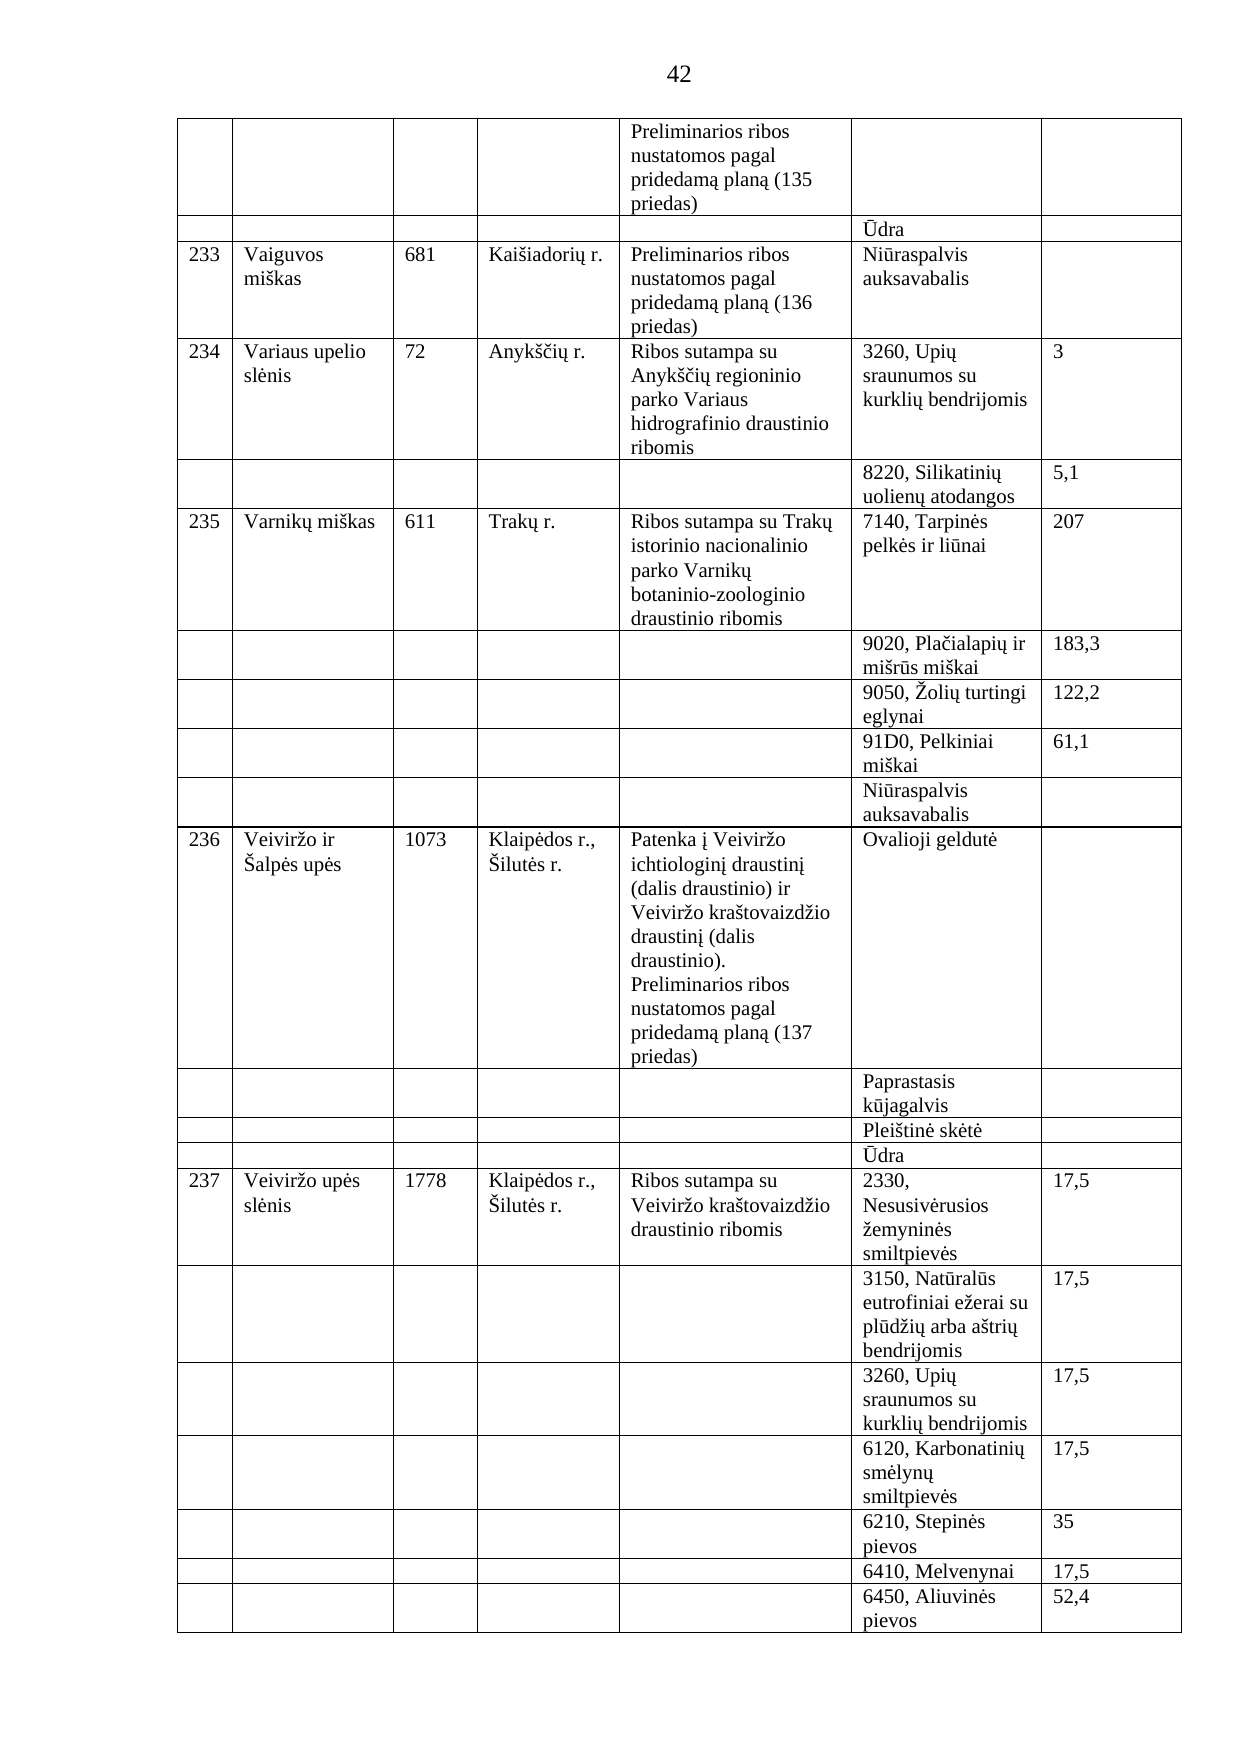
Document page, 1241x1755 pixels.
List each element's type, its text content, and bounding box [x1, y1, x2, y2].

table_cell 207 [1042, 509, 1181, 630]
table_cell [394, 1266, 477, 1362]
table_cell 35 [1042, 1510, 1181, 1558]
table_cell [178, 1363, 232, 1435]
table_cell [478, 216, 619, 241]
table_cell [178, 119, 232, 215]
table_cell Niūraspalvis auksavabalis [852, 242, 1041, 338]
table_cell [620, 1559, 851, 1583]
table_cell [233, 119, 393, 215]
table_cell [233, 729, 393, 777]
table_cell [478, 1118, 619, 1142]
table_cell [1042, 1118, 1181, 1142]
table_cell [233, 1069, 393, 1117]
table_cell Kaišiadorių r. [478, 242, 619, 338]
table_cell Ribos sutampa su Anykščių regioninio parko Variaus hidrografinio draustinio ribomis [620, 339, 851, 459]
table_cell 122,2 [1042, 680, 1181, 728]
table_cell 6410, Melvenynai [852, 1559, 1041, 1583]
table_cell [852, 119, 1041, 215]
table_cell [620, 1069, 851, 1117]
table_cell [620, 1363, 851, 1435]
table_cell [478, 1069, 619, 1117]
table_cell [178, 1559, 232, 1583]
table_cell [1042, 828, 1181, 1068]
table_cell 72 [394, 339, 477, 459]
table_cell [178, 1510, 232, 1558]
table_cell [620, 460, 851, 508]
table_cell [394, 1510, 477, 1558]
table_cell Ribos sutampa su Veiviržo kraštovaizdžio draustinio ribomis [620, 1169, 851, 1265]
table_cell Varnikų miškas [233, 509, 393, 630]
table_cell 3260, Upių sraunumos su kurklių bendrijomis [852, 1363, 1041, 1435]
table_cell [394, 1143, 477, 1167]
table_cell 233 [178, 242, 232, 338]
table_cell 611 [394, 509, 477, 630]
table_cell 1778 [394, 1169, 477, 1265]
table_cell 7140, Tarpinės pelkės ir liūnai [852, 509, 1041, 630]
table_cell [620, 778, 851, 826]
table_cell 1073 [394, 828, 477, 1068]
table_cell [1042, 119, 1181, 215]
table_cell [620, 1510, 851, 1558]
table_cell [478, 119, 619, 215]
table_cell [394, 680, 477, 728]
table_cell [1042, 778, 1181, 826]
table_cell [233, 778, 393, 826]
table_cell Klaipėdos r., Šilutės r. [478, 1169, 619, 1265]
table_cell 8220, Silikatinių uolienų atodangos [852, 460, 1041, 508]
table_cell Veiviržo upės slėnis [233, 1169, 393, 1265]
table_cell [178, 680, 232, 728]
table_cell [620, 729, 851, 777]
table_cell 9050, Žolių turtingi eglynai [852, 680, 1041, 728]
table_cell 6450, Aliuvinės pievos [852, 1584, 1041, 1632]
table_cell [394, 778, 477, 826]
table_cell [620, 1436, 851, 1508]
table_cell 3150, Natūralūs eutrofiniai ežerai su plūdžių arba aštrių bendrijomis [852, 1266, 1041, 1362]
table_cell [178, 778, 232, 826]
table_cell 235 [178, 509, 232, 630]
table_cell [620, 631, 851, 679]
table_cell [620, 1584, 851, 1632]
table_cell [233, 1266, 393, 1362]
table_cell [394, 631, 477, 679]
table_cell [620, 1143, 851, 1167]
table_cell [233, 1143, 393, 1167]
table_cell [394, 119, 477, 215]
table_cell [178, 1266, 232, 1362]
table_cell [178, 216, 232, 241]
table_cell 9020, Plačialapių ir mišrūs miškai [852, 631, 1041, 679]
table_cell 234 [178, 339, 232, 459]
table_cell 52,4 [1042, 1584, 1181, 1632]
table_cell [1042, 1143, 1181, 1167]
table_cell [478, 631, 619, 679]
table_cell 61,1 [1042, 729, 1181, 777]
table_cell [1042, 242, 1181, 338]
table_cell Preliminarios ribos nustatomos pagal pridedamą planą (136 priedas) [620, 242, 851, 338]
table_cell Ūdra [852, 216, 1041, 241]
table_cell [478, 729, 619, 777]
table_cell [178, 729, 232, 777]
table_cell Ribos sutampa su Trakų istorinio nacionalinio parko Varnikų botaninio-zoologinio draustinio ribomis [620, 509, 851, 630]
table_cell [394, 1559, 477, 1583]
table_cell Veiviržo ir Šalpės upės [233, 828, 393, 1068]
table_cell [478, 1510, 619, 1558]
table_cell 17,5 [1042, 1266, 1181, 1362]
table_cell 17,5 [1042, 1363, 1181, 1435]
table_cell [620, 216, 851, 241]
table_cell Paprastasis kūjagalvis [852, 1069, 1041, 1117]
table_cell 237 [178, 1169, 232, 1265]
table_cell [233, 1436, 393, 1508]
table_cell [394, 460, 477, 508]
table_cell Vaiguvos miškas [233, 242, 393, 338]
table_cell Ovalioji geldutė [852, 828, 1041, 1068]
table_cell [394, 1436, 477, 1508]
table_cell Ūdra [852, 1143, 1041, 1167]
table_cell 17,5 [1042, 1169, 1181, 1265]
table_cell 91D0, Pelkiniai miškai [852, 729, 1041, 777]
table_cell [178, 1584, 232, 1632]
table_cell [233, 460, 393, 508]
table_cell 5,1 [1042, 460, 1181, 508]
table_cell Trakų r. [478, 509, 619, 630]
table_cell [394, 729, 477, 777]
table_cell 17,5 [1042, 1559, 1181, 1583]
table_cell Variaus upelio slėnis [233, 339, 393, 459]
table_cell 6120, Karbonatinių smėlynų smiltpievės [852, 1436, 1041, 1508]
table_cell [478, 778, 619, 826]
table_cell [478, 1143, 619, 1167]
table_cell [478, 1436, 619, 1508]
table_cell [620, 680, 851, 728]
table_cell [233, 680, 393, 728]
table_cell [233, 1363, 393, 1435]
table_cell [478, 680, 619, 728]
table_cell [394, 1118, 477, 1142]
table_cell [478, 1584, 619, 1632]
table_cell [233, 631, 393, 679]
table_cell [233, 1584, 393, 1632]
table_cell [394, 1363, 477, 1435]
table_cell [478, 1363, 619, 1435]
table_cell [178, 1436, 232, 1508]
table_cell [620, 1266, 851, 1362]
table_cell [178, 631, 232, 679]
table_cell 3 [1042, 339, 1181, 459]
table_cell [178, 460, 232, 508]
table_cell 17,5 [1042, 1436, 1181, 1508]
table_cell [178, 1118, 232, 1142]
table_cell [233, 1510, 393, 1558]
table_cell 681 [394, 242, 477, 338]
table_cell Anykščių r. [478, 339, 619, 459]
table_cell Preliminarios ribos nustatomos pagal pridedamą planą (135 priedas) [620, 119, 851, 215]
table_cell Pleištinė skėtė [852, 1118, 1041, 1142]
table_cell [478, 460, 619, 508]
table_cell Niūraspalvis auksavabalis [852, 778, 1041, 826]
table_cell 2330, Nesusivėrusios žemyninės smiltpievės [852, 1169, 1041, 1265]
table_cell [394, 216, 477, 241]
table_cell [178, 1069, 232, 1117]
table_cell [620, 1118, 851, 1142]
table_cell [394, 1069, 477, 1117]
table_cell [478, 1559, 619, 1583]
table_cell [1042, 1069, 1181, 1117]
table_cell [233, 216, 393, 241]
table_cell 236 [178, 828, 232, 1068]
table_cell 3260, Upių sraunumos su kurklių bendrijomis [852, 339, 1041, 459]
table_cell [1042, 216, 1181, 241]
table_cell [394, 1584, 477, 1632]
table_cell Klaipėdos r., Šilutės r. [478, 828, 619, 1068]
table_cell [233, 1559, 393, 1583]
table_cell 183,3 [1042, 631, 1181, 679]
table_cell [178, 1143, 232, 1167]
table_cell [233, 1118, 393, 1142]
table_cell [478, 1266, 619, 1362]
table_cell 6210, Stepinės pievos [852, 1510, 1041, 1558]
table_cell Patenka į Veiviržo ichtiologinį draustinį (dalis draustinio) ir Veiviržo kraštovaizdžio draustinį (dalis draustinio). Preliminarios ribos nustatomos pagal pridedamą planą (137 priedas) [620, 828, 851, 1068]
